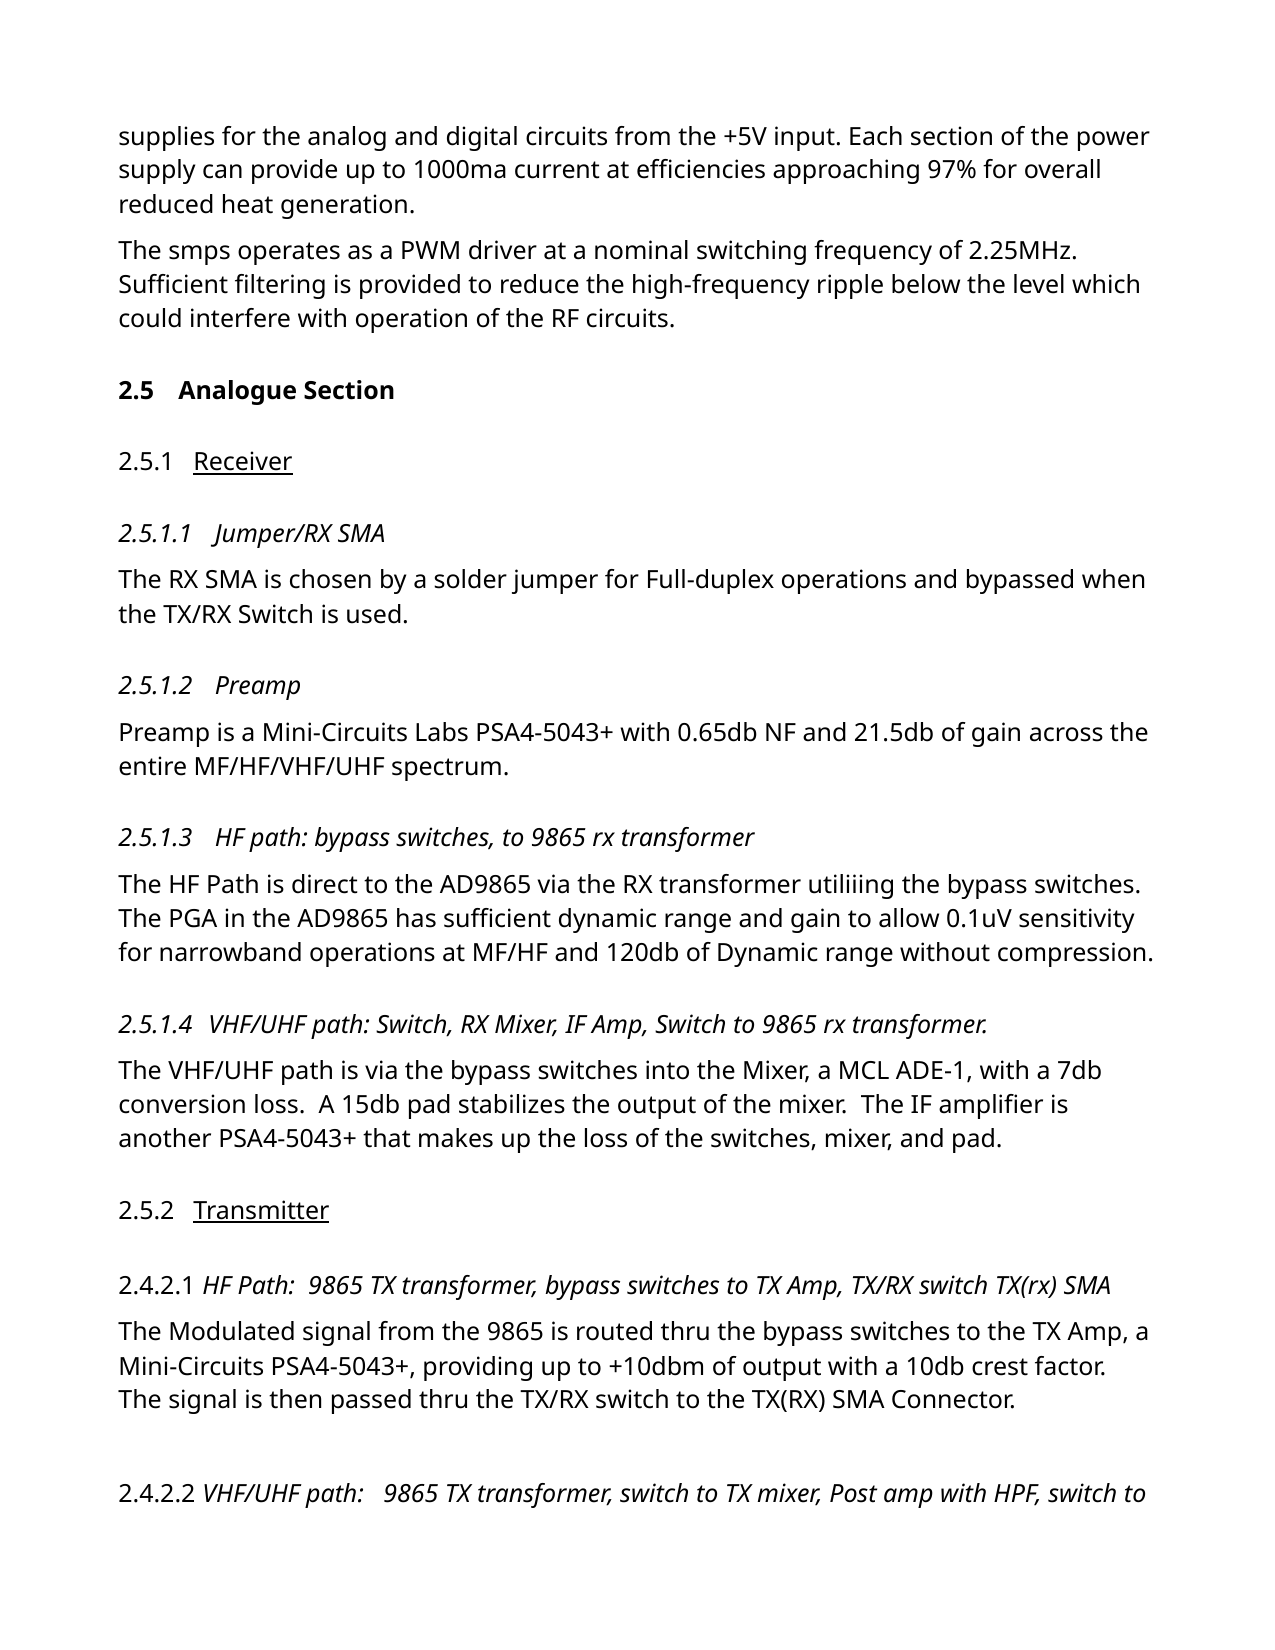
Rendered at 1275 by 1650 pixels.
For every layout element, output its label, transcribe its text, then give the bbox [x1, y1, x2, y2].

subtitle Receiver [118, 444, 1157, 478]
subtitle Preamp [118, 668, 1157, 702]
text The RX SMA is chosen by a solder jumper for Full-duplex operations and bypassed when the TX/RX Switch is used. [118, 562, 1157, 630]
text The Modulated signal from the 9865 is routed thru the bypass switches to the TX Amp, a Mini-Circuits PSA4-5043+, providing up to +10dbm of output with a 10db crest factor. The signal is then passed thru the TX/RX switch to the TX(RX) SMA Connector. [118, 1314, 1157, 1416]
subtitle Analogue Section [118, 372, 1157, 407]
text The VHF/UHF path is via the bypass switches into the Mixer, a MCL ADE-1, with a 7db conversion loss. A 15db pad stabilizes the output of the mixer. The IF amplifier is another PSA4-5043+ that makes up the loss of the switches, mixer, and pad. [118, 1053, 1157, 1155]
subtitle Jumper/RX SMA [118, 516, 1157, 550]
text supplies for the analog and digital circuits from the +5V input. Each section of the power supply can provide up to 1000ma current at efficiencies approaching 97% for overall reduced heat generation. [118, 118, 1157, 220]
subtitle Transmitter [118, 1192, 1157, 1227]
text Preamp is a Mini-Circuits Labs PSA4-5043+ with 0.65db NF and 21.5db of gain across the entire MF/HF/VHF/UHF spectrum. [118, 714, 1157, 782]
text 2.4.2.2 VHF/UHF path: 9865 TX transformer, switch to TX mixer, Post amp with HPF, switch to [118, 1475, 1157, 1509]
text 2.4.2.1 HF Path: 9865 TX transformer, bypass switches to TX Amp, TX/RX switch TX(rx) SMA [118, 1267, 1157, 1302]
text The HF Path is direct to the AD9865 via the RX transformer utiliiing the bypass switches. The PGA in the AD9865 has sufficient dynamic range and gain to allow 0.1uV sensitivity for narrowband operations at MF/HF and 120db of Dynamic range without compression. [118, 867, 1157, 969]
subtitle VHF/UHF path: Switch, RX Mixer, IF Amp, Switch to 9865 rx transformer. [118, 1006, 1157, 1040]
subtitle HF path: bypass switches, to 9865 rx transformer [118, 820, 1157, 854]
text The smps operates as a PWM driver at a nominal switching frequency of 2.25MHz. Sufficient filtering is provided to reduce the high-frequency ripple below the level which could interfere with operation of the RF circuits. [118, 233, 1157, 335]
